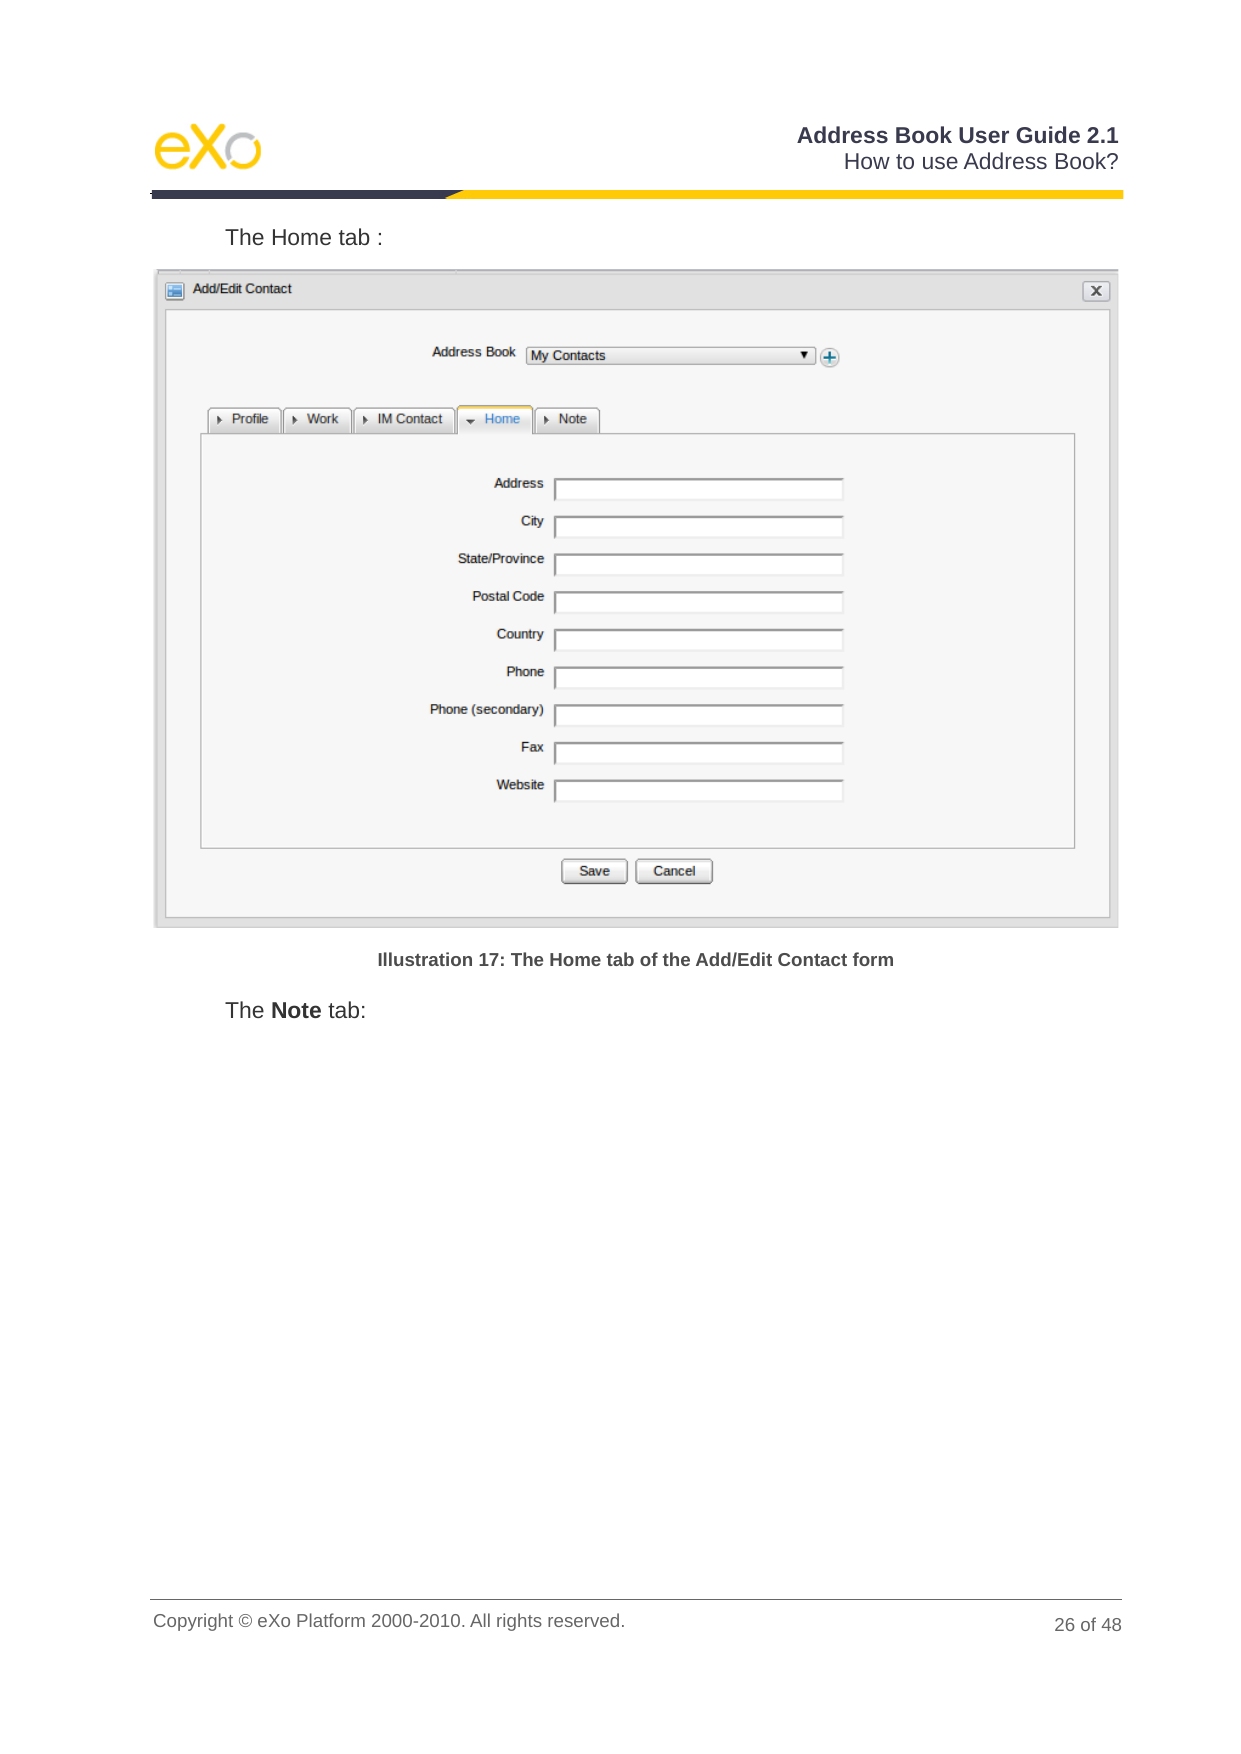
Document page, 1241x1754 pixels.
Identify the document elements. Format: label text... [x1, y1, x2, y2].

picture [151, 190, 1124, 199]
list Illustration 17: The Home tab of the Add/Edit Contact form [153, 928, 1118, 971]
list The Note tab: [187, 997, 1122, 1023]
list The Home tab : [187, 223, 1122, 250]
picture [155, 123, 262, 170]
picture [153, 269, 1119, 928]
